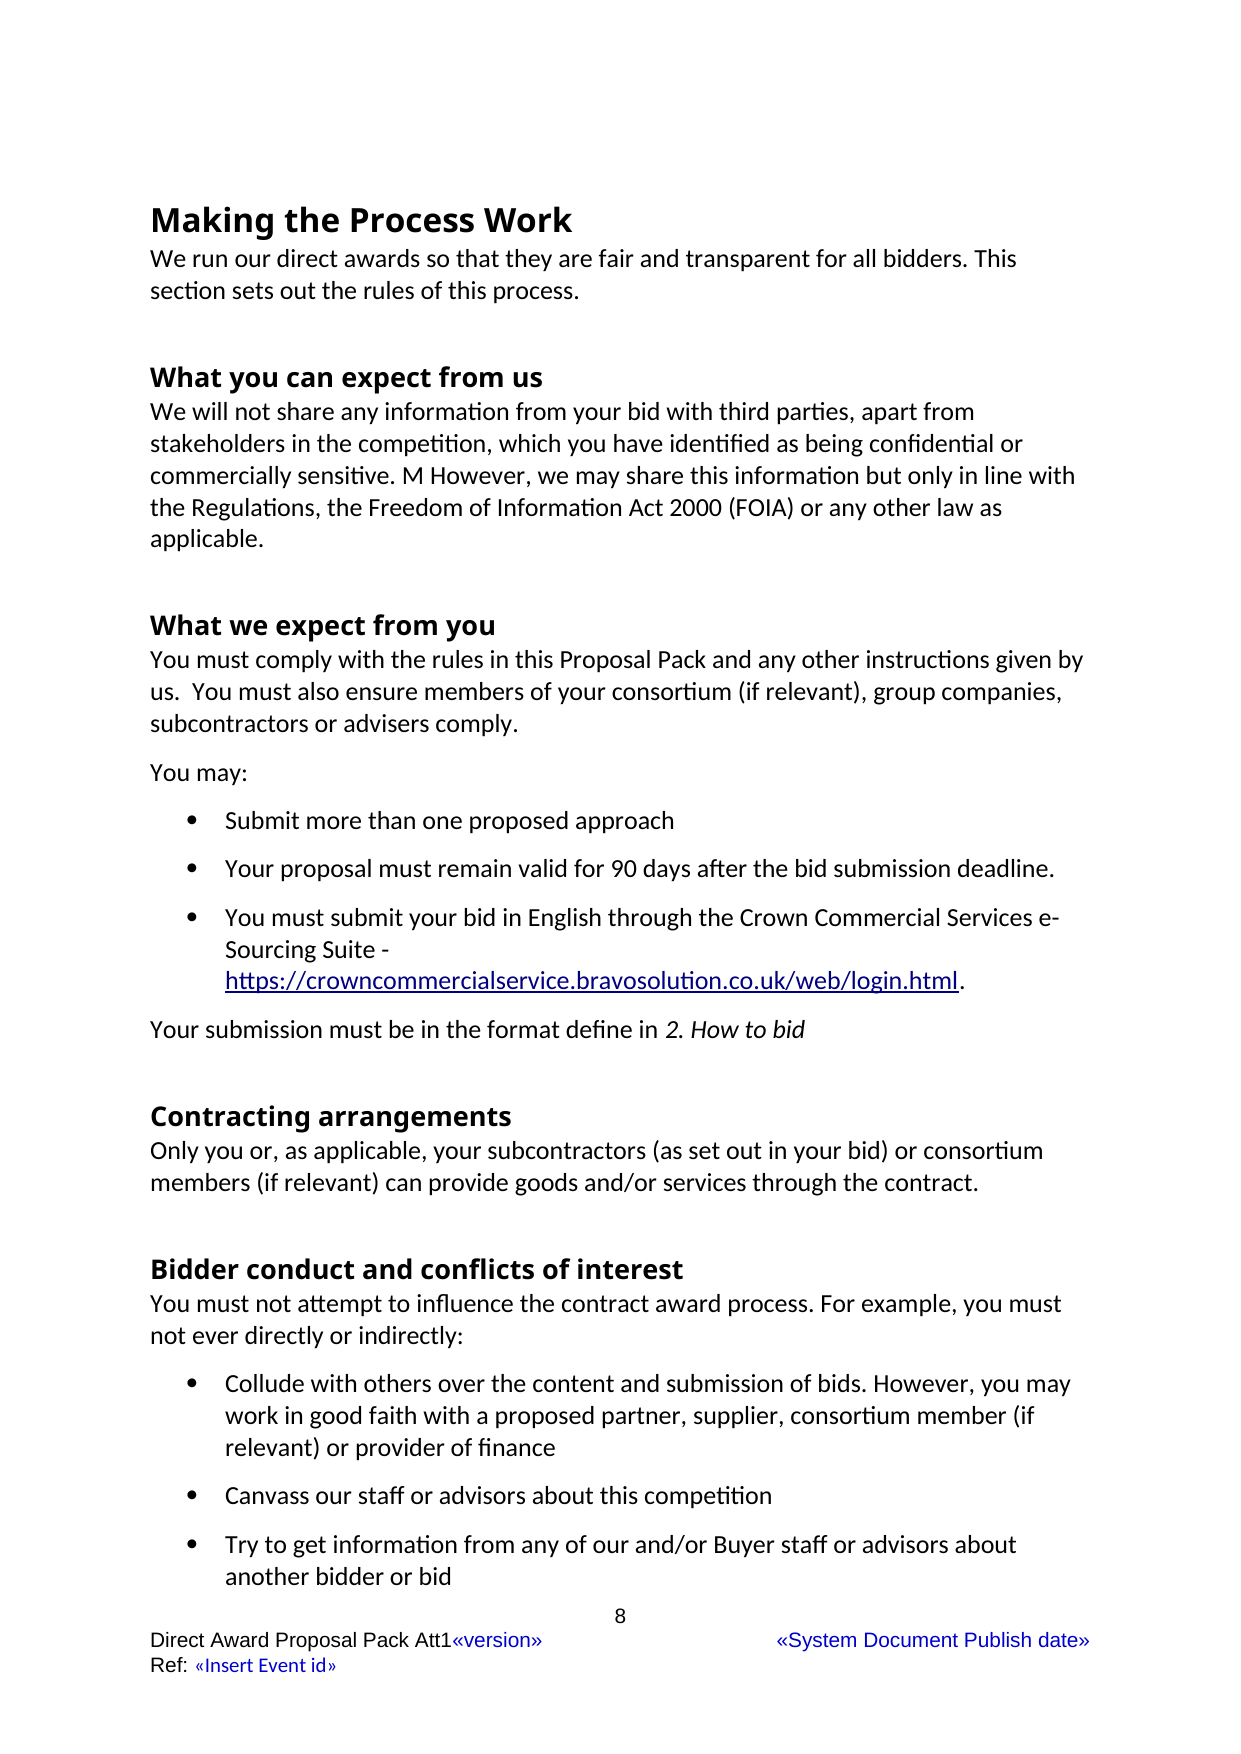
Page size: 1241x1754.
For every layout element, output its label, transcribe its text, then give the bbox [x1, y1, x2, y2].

text Only you or, as applicable, your subcontractors (as set out in your bid) or consortium members (if relevant) can provide goods and/or services through the contract. [150, 1134, 1090, 1229]
list Try to get information from any of our and/or Buyer staff or advisors about another bidder or bid [187, 1528, 1090, 1591]
list You must submit your bid in English through the Crown Commercial Services e-Sourcing Suite - https://crowncommercialservice.bravosolution.co.uk/web/login.html. [187, 901, 1090, 996]
subtitle What you can expect from us [150, 358, 1090, 395]
text You must comply with the rules in this Proposal Pack and any other instructions given by us. You must also ensure members of your consortium (if relevant), group companies, subcontractors or advisers comply. [150, 644, 1090, 739]
subtitle What we expect from you [150, 607, 1090, 644]
list Your proposal must remain valid for 90 days after the bid submission deadline. [187, 852, 1090, 884]
text We run our direct awards so that they are fair and transparent for all bidders. This section sets out the rules of this process. [150, 242, 1090, 338]
subtitle Making the Process Work [150, 197, 1090, 242]
list Collude with others over the content and submission of bids. However, you may work in good faith with a proposed partner, supplier, consortium member (if relevant) or provider of finance [187, 1367, 1090, 1463]
list Canvass our staff or advisors about this competition [187, 1479, 1090, 1511]
text We will not share any information from your bid with third parties, apart from stakeholders in the competition, which you have identified as being confidential or commercially sensitive. M However, we may share this information but only in line with the Regulations, the Freedom of Information Act 2000 (FOIA) or any other law as applicable. [150, 395, 1090, 586]
text You may: [150, 756, 1090, 787]
subtitle Contracting arrangements [150, 1097, 1090, 1134]
text Your submission must be in the format define in 2. How to bid [150, 1013, 1090, 1076]
subtitle Bidder conduct and conflicts of interest [150, 1250, 1090, 1287]
text You must not attempt to influence the contract award process. For example, you must not ever directly or indirectly: [150, 1287, 1090, 1351]
list Submit more than one proposed approach [187, 804, 1090, 836]
